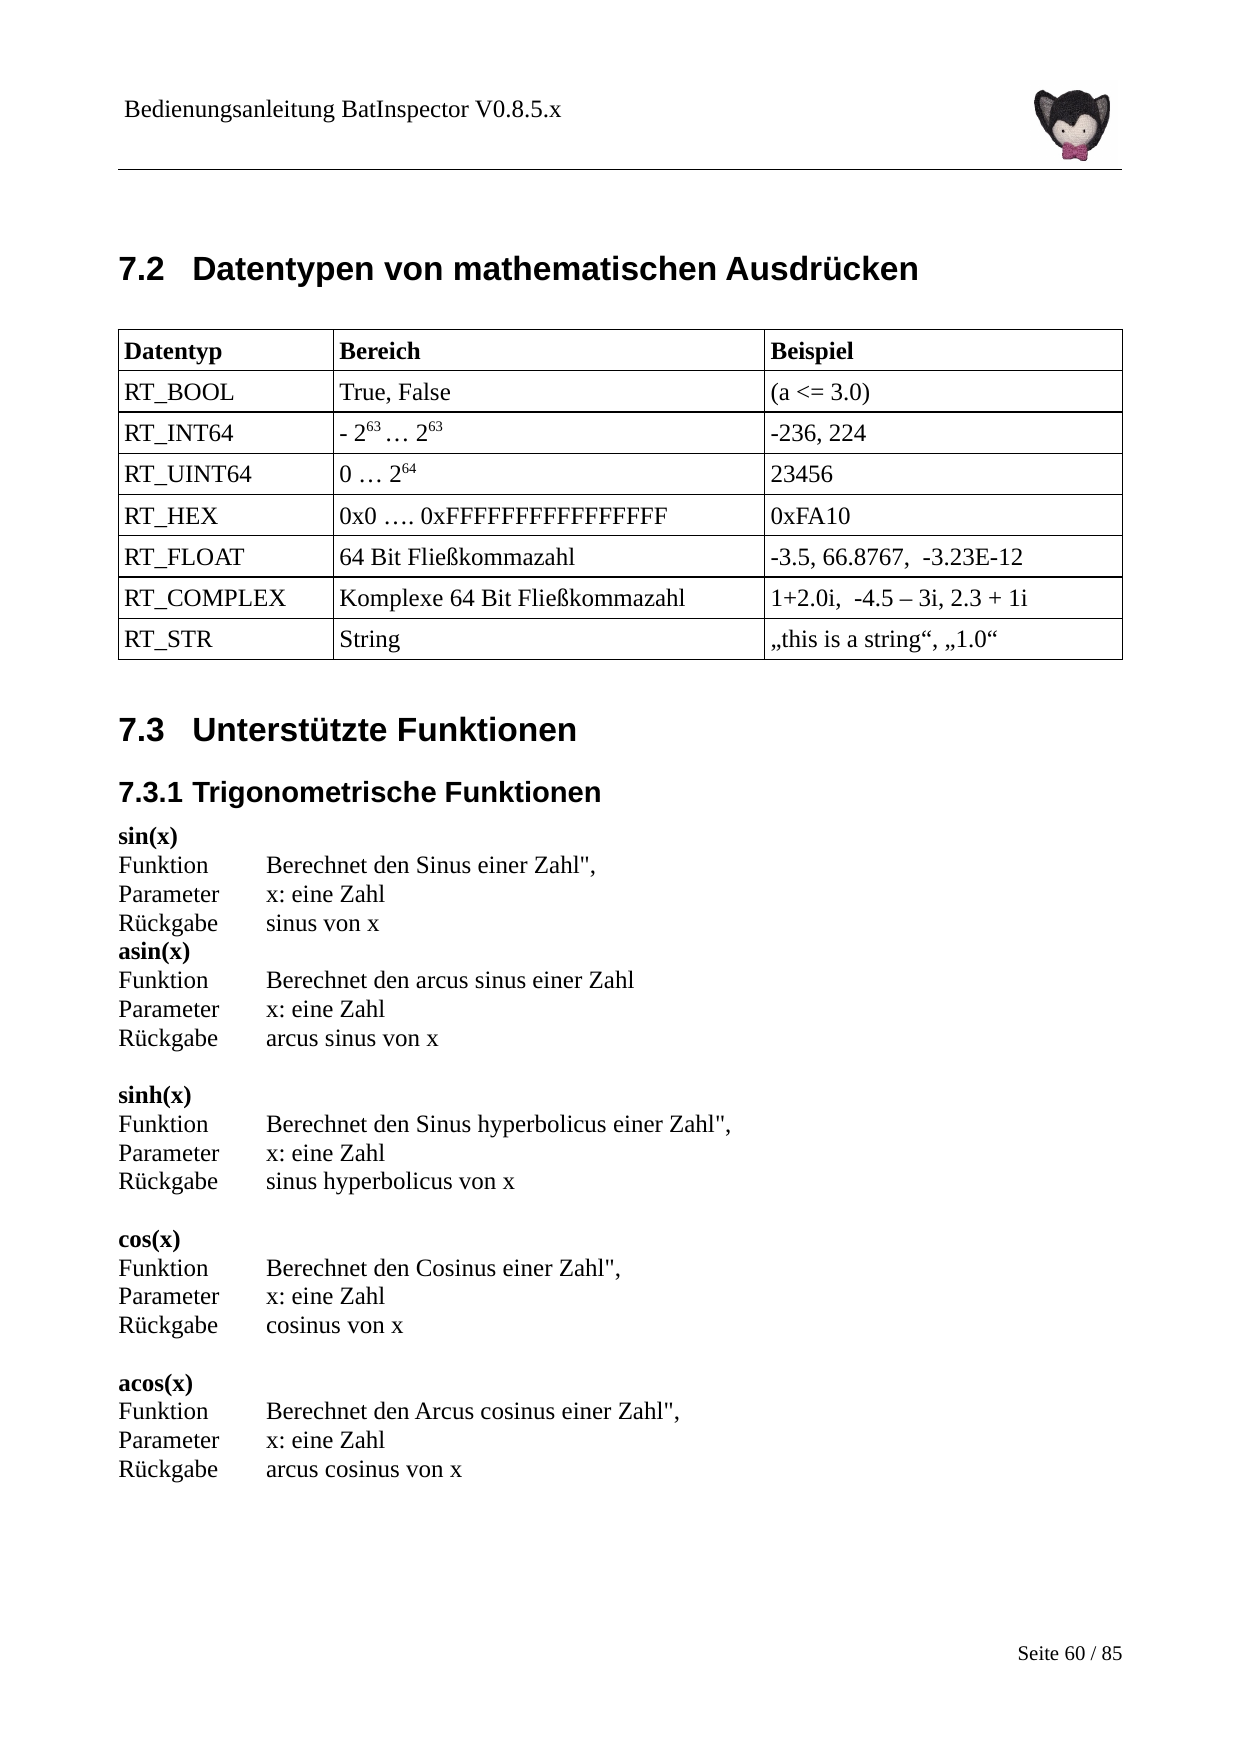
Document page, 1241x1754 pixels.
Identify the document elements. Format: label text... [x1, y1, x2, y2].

text Rückgabe arcus cosinus von x [118, 1454, 1122, 1483]
text Rückgabe cosinus von x [118, 1310, 1122, 1339]
text Funktion Berechnet den Arcus cosinus einer Zahl", [118, 1396, 1122, 1425]
table_cell RT_STR [119, 619, 333, 659]
table_cell String [334, 619, 764, 659]
table_header Bereich [334, 330, 764, 370]
text acos(x) [118, 1368, 1122, 1396]
text Funktion Berechnet den Cosinus einer Zahl", [118, 1253, 1122, 1281]
table_cell RT_FLOAT [119, 536, 333, 576]
table_cell -3.5, 66.8767, -3.23E-12 [765, 536, 1122, 576]
table_cell RT_COMPLEX [119, 578, 333, 618]
table_cell True, False [334, 371, 764, 411]
table_cell 23456 [765, 454, 1122, 494]
table_cell 0x0 …. 0xFFFFFFFFFFFFFFFF [334, 495, 764, 535]
table_cell 0xFA10 [765, 495, 1122, 535]
table_cell (a <= 3.0) [765, 371, 1122, 411]
subtitle Unterstützte Funktionen [118, 709, 1122, 748]
table_cell Komplexe 64 Bit Fließkommazahl [334, 578, 764, 618]
text Parameter x: eine Zahl [118, 1425, 1122, 1454]
text Rückgabe arcus sinus von x [118, 1023, 1122, 1051]
text Funktion Berechnet den arcus sinus einer Zahl [118, 965, 1122, 994]
subtitle Datentypen von mathematischen Ausdrücken [118, 249, 1122, 288]
text Rückgabe sinus von x [118, 908, 1122, 936]
text Parameter x: eine Zahl [118, 879, 1122, 908]
table_cell RT_UINT64 [119, 454, 333, 494]
table_cell 0 … 264 [334, 454, 764, 494]
text sinh(x) [118, 1080, 1122, 1109]
text Parameter x: eine Zahl [118, 994, 1122, 1023]
table_cell 1+2.0i, -4.5 – 3i, 2.3 + 1i [765, 578, 1122, 618]
text Rückgabe sinus hyperbolicus von x [118, 1166, 1122, 1195]
table_cell 64 Bit Fließkommazahl [334, 536, 764, 576]
table_cell „this is a string“, „1.0“ [765, 619, 1122, 659]
text Funktion Berechnet den Sinus einer Zahl", [118, 850, 1122, 879]
table_cell RT_HEX [119, 495, 333, 535]
picture [1030, 80, 1119, 169]
table_cell RT_BOOL [119, 371, 333, 411]
text sin(x) [118, 821, 1122, 850]
text asin(x) [118, 936, 1122, 965]
table_cell -236, 224 [765, 413, 1122, 453]
table_cell - 263 … 263 [334, 413, 764, 453]
table_header Datentyp [119, 330, 333, 370]
table_cell RT_INT64 [119, 413, 333, 453]
text Parameter x: eine Zahl [118, 1138, 1122, 1166]
text Parameter x: eine Zahl [118, 1281, 1122, 1310]
subtitle Trigonometrische Funktionen [118, 775, 1122, 809]
text Funktion Berechnet den Sinus hyperbolicus einer Zahl", [118, 1109, 1122, 1138]
table_header Beispiel [765, 330, 1122, 370]
text cos(x) [118, 1224, 1122, 1253]
